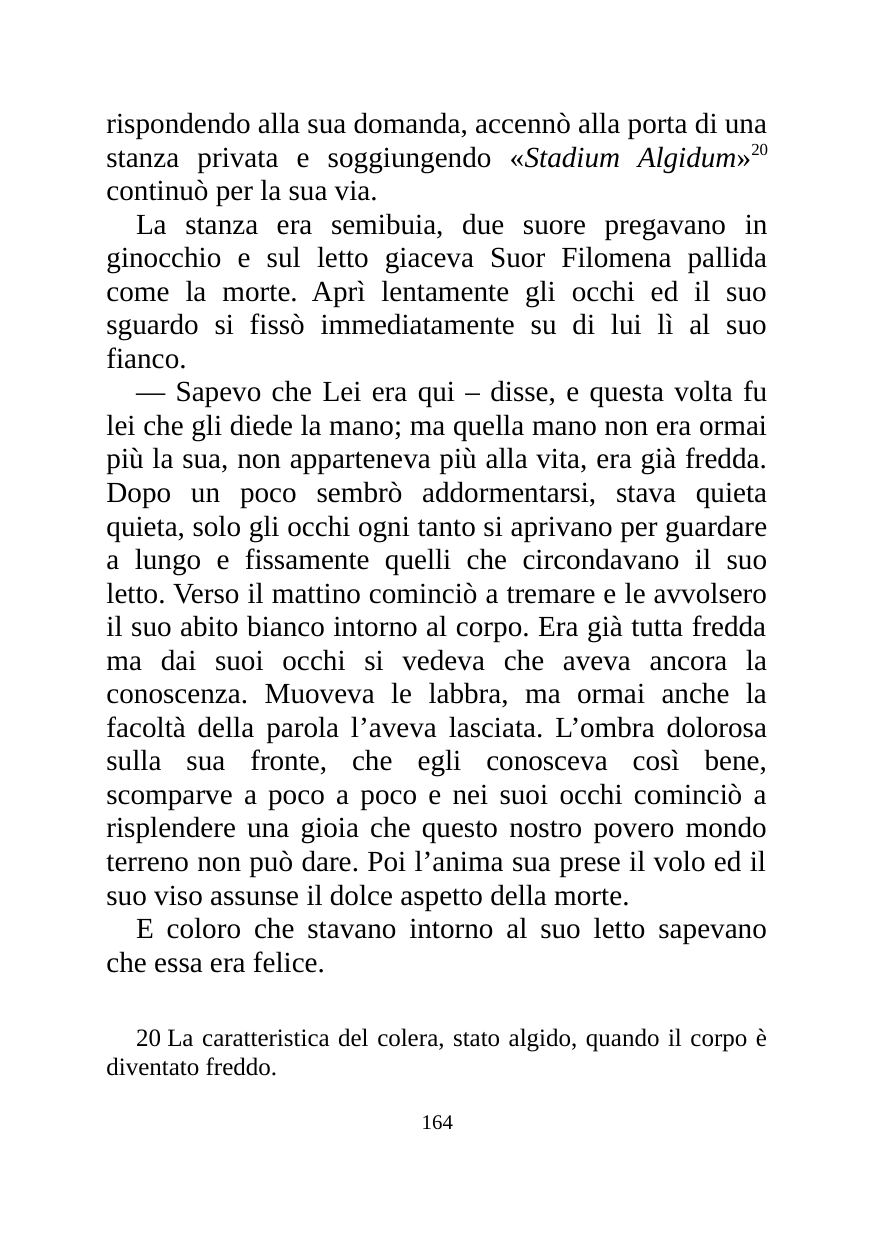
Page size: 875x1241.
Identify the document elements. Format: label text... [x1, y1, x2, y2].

text rispondendo alla sua domanda, accennò alla porta di una stanza privata e soggiungendo «Stadium Algidum» continuò per la sua via. [106, 106, 768, 207]
text — Sapevo che Lei era qui – disse, e questa volta fu lei che gli diede la mano; ma quella mano non era ormai più la sua, non apparteneva più alla vita, era già fredda. Dopo un poco sembrò addormentarsi, stava quieta quieta, solo gli occhi ogni tanto si aprivano per guardare a lungo e fissamente quelli che circondavano il suo letto. Verso il mattino cominciò a tremare e le avvolsero il suo abito bianco intorno al corpo. Era già tutta fredda ma dai suoi occhi si vedeva che aveva ancora la conoscenza. Muoveva le labbra, ma ormai anche la facoltà della parola l’aveva lasciata. L’ombra dolorosa sulla sua fronte, che egli conosceva così bene, scomparve a poco a poco e nei suoi occhi cominciò a risplendere una gioia che questo nostro povero mondo terreno non può dare. Poi l’anima sua prese il volo ed il suo viso assunse il dolce aspetto della morte. [106, 374, 768, 911]
text La stanza era semibuia, due suore pregavano in ginocchio e sul letto giaceva Suor Filomena pallida come la morte. Aprì lentamente gli occhi ed il suo sguardo si fissò immediatamente su di lui lì al suo fianco. [106, 207, 768, 374]
text La caratteristica del colera, stato algido, quando il corpo è diventato freddo. [106, 1023, 768, 1080]
text E coloro che stavano intorno al suo letto sapevano che essa era felice. [106, 911, 768, 978]
